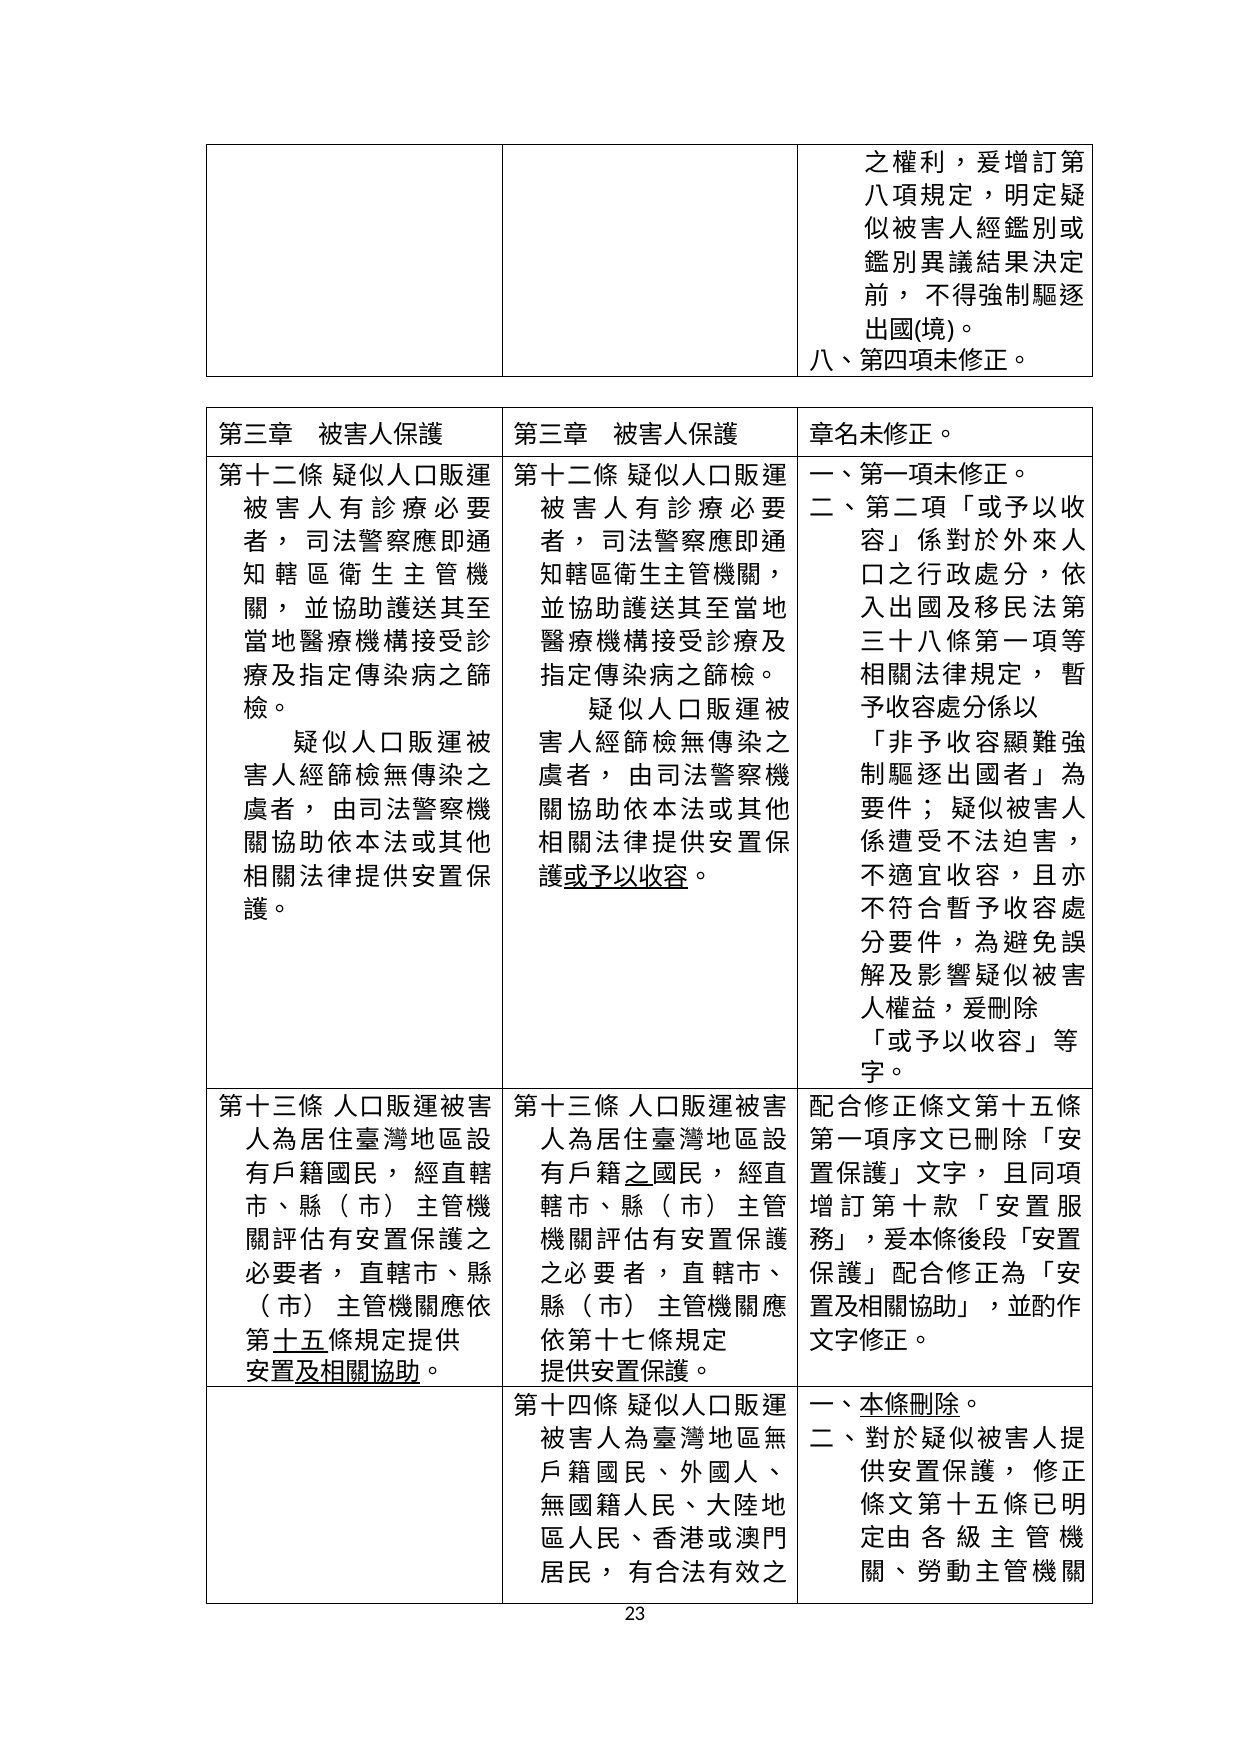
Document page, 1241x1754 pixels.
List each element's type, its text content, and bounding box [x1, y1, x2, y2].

table_cell 第十四條 疑似人口販運被害人為臺灣地區無 戶 籍 國 民 、 外 國人、無國籍人民、大陸地區人民、香港或澳門居民， 有合法有效之 [503, 1387, 797, 1602]
table_header 第三章 被害人保護 [503, 408, 797, 456]
table_cell 第十二條 疑似人口販運被害人有診療必要者， 司法警察應即通知 轄 區 衛 生 主 管 機關， 並協助護送其至當地醫療機構接受診療及指定傳染病之篩檢。 疑似人口販運被害人經篩檢無傳染之虞者， 由司法警察機關協助依本法或其他相關法律提供安置保護或予以收容。 [503, 457, 797, 1088]
table_cell 第十二條 疑似人口販運被害人有診療必要者， 司法警察應即通知 轄 區 衛 生 主 管 機關， 並協助護送其至當地醫療機構接受診療及指定傳染病之篩檢。 疑似人口販運被害人經篩檢無傳染之虞者， 由司法警察機關協助依本法或其他相關法律提供安置保護。 [207, 457, 502, 1088]
table_cell 第十三條 人口販運被害人為居住臺灣地區設有戶籍之國民， 經直轄市、縣（ 市） 主管機關評估有安置保護之必 要 者 ， 直 轄市、縣（ 市） 主管機關應依第十七條規定 提供安置保護。 [503, 1089, 797, 1386]
table_cell [207, 1387, 502, 1602]
table_cell 一、第一項未修正。 二、第二項「或予以收容」係對於外來人口之行政處分，依入出國及移民法第三十八條第一項等相關法律規定， 暫予 收 容 處 分 係 以 「非予收容顯難強制驅逐出國者」為要件； 疑似被害人係遭受不法迫害， 不適宜收容，且亦不符合暫予收容處分要件，為避免誤解及影響疑似被害人 權 益 ， 爰 刪 除 「或予以收容」等 字。 [798, 457, 1092, 1088]
table_header [207, 145, 502, 376]
table_header 第三章 被害人保護 [207, 408, 502, 456]
table_header 章名未修正。 [798, 408, 1092, 456]
table_cell 配合修正條文第十五條第一項序文已刪除「安置保護」文字， 且同項增訂第十款「安置服務」，爰本條後段「安置保護」配合修正為「安置及相關協助」，並酌作文字修正。 [798, 1089, 1092, 1386]
table_cell 一、本條刪除。 二、對於疑似被害人提供安置保護， 修正條文第十五條已明定由 各 級 主 管 機關、勞動主管機關 [798, 1387, 1092, 1602]
table_header [503, 145, 797, 376]
table_cell 第十三條 人口販運被害人為居住臺灣地區設有戶籍國民， 經直轄市、縣（ 市） 主管機關評估有安置保護之必要者， 直轄市、縣（ 市） 主管機關應依第十五條規定提供 安置及相關協助。 [207, 1089, 502, 1386]
table_header 之權利，爰增訂第八項規定，明定疑似被害人經鑑別或鑑別異議結果決定前， 不得強制驅逐出國(境)。 八、第四項未修正。 [798, 145, 1092, 376]
